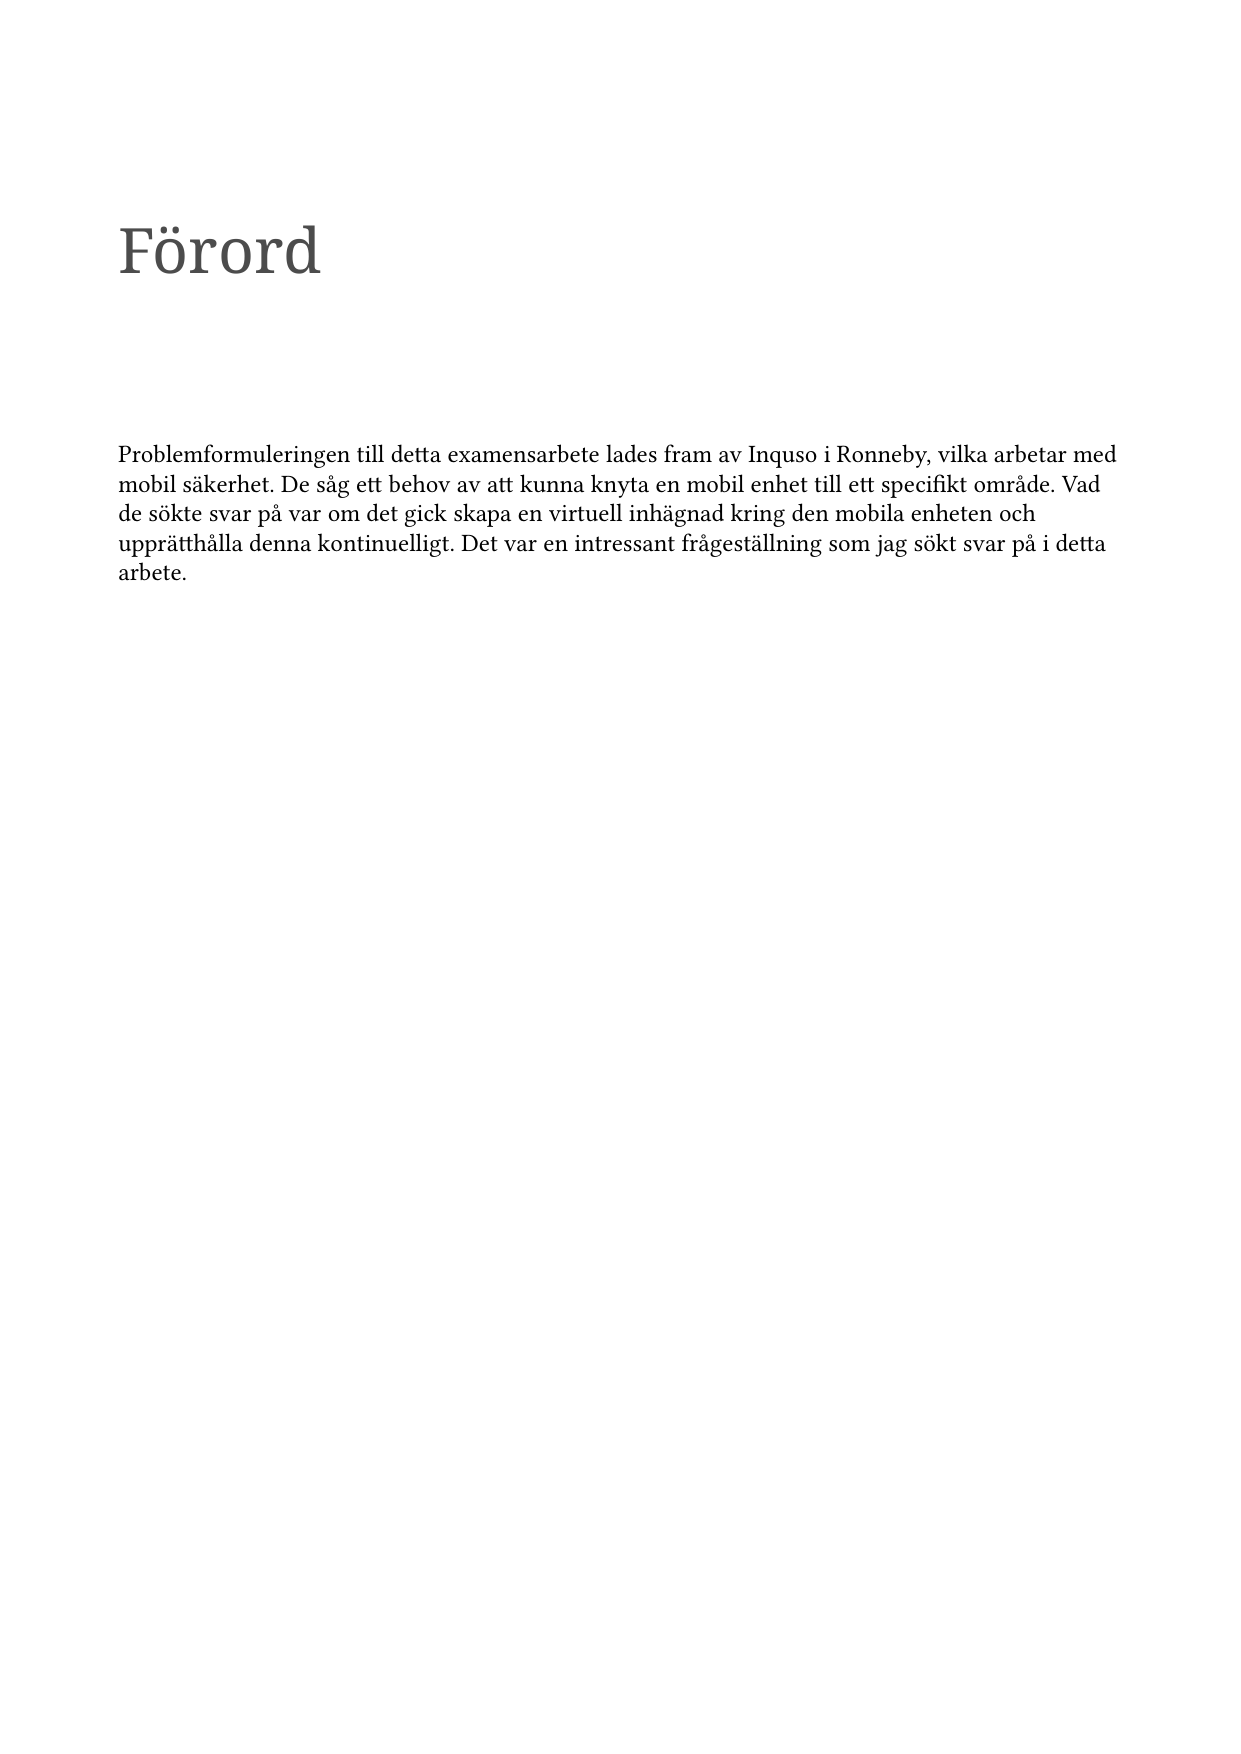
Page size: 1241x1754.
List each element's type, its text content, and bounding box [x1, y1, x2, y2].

text Problemformuleringen till detta examensarbete lades fram av Inquso i Ronneby, vilka arbetar med mobil säkerhet. De såg ett behov av att kunna knyta en mobil enhet till ett specifikt område. Vad de sökte svar på var om det gick skapa en virtuell inhägnad kring den mobila enheten och upprätthålla denna kontinuelligt. Det var en intressant frågeställning som jag sökt svar på i detta arbete. [118, 439, 1122, 587]
text Förord [118, 207, 1122, 292]
